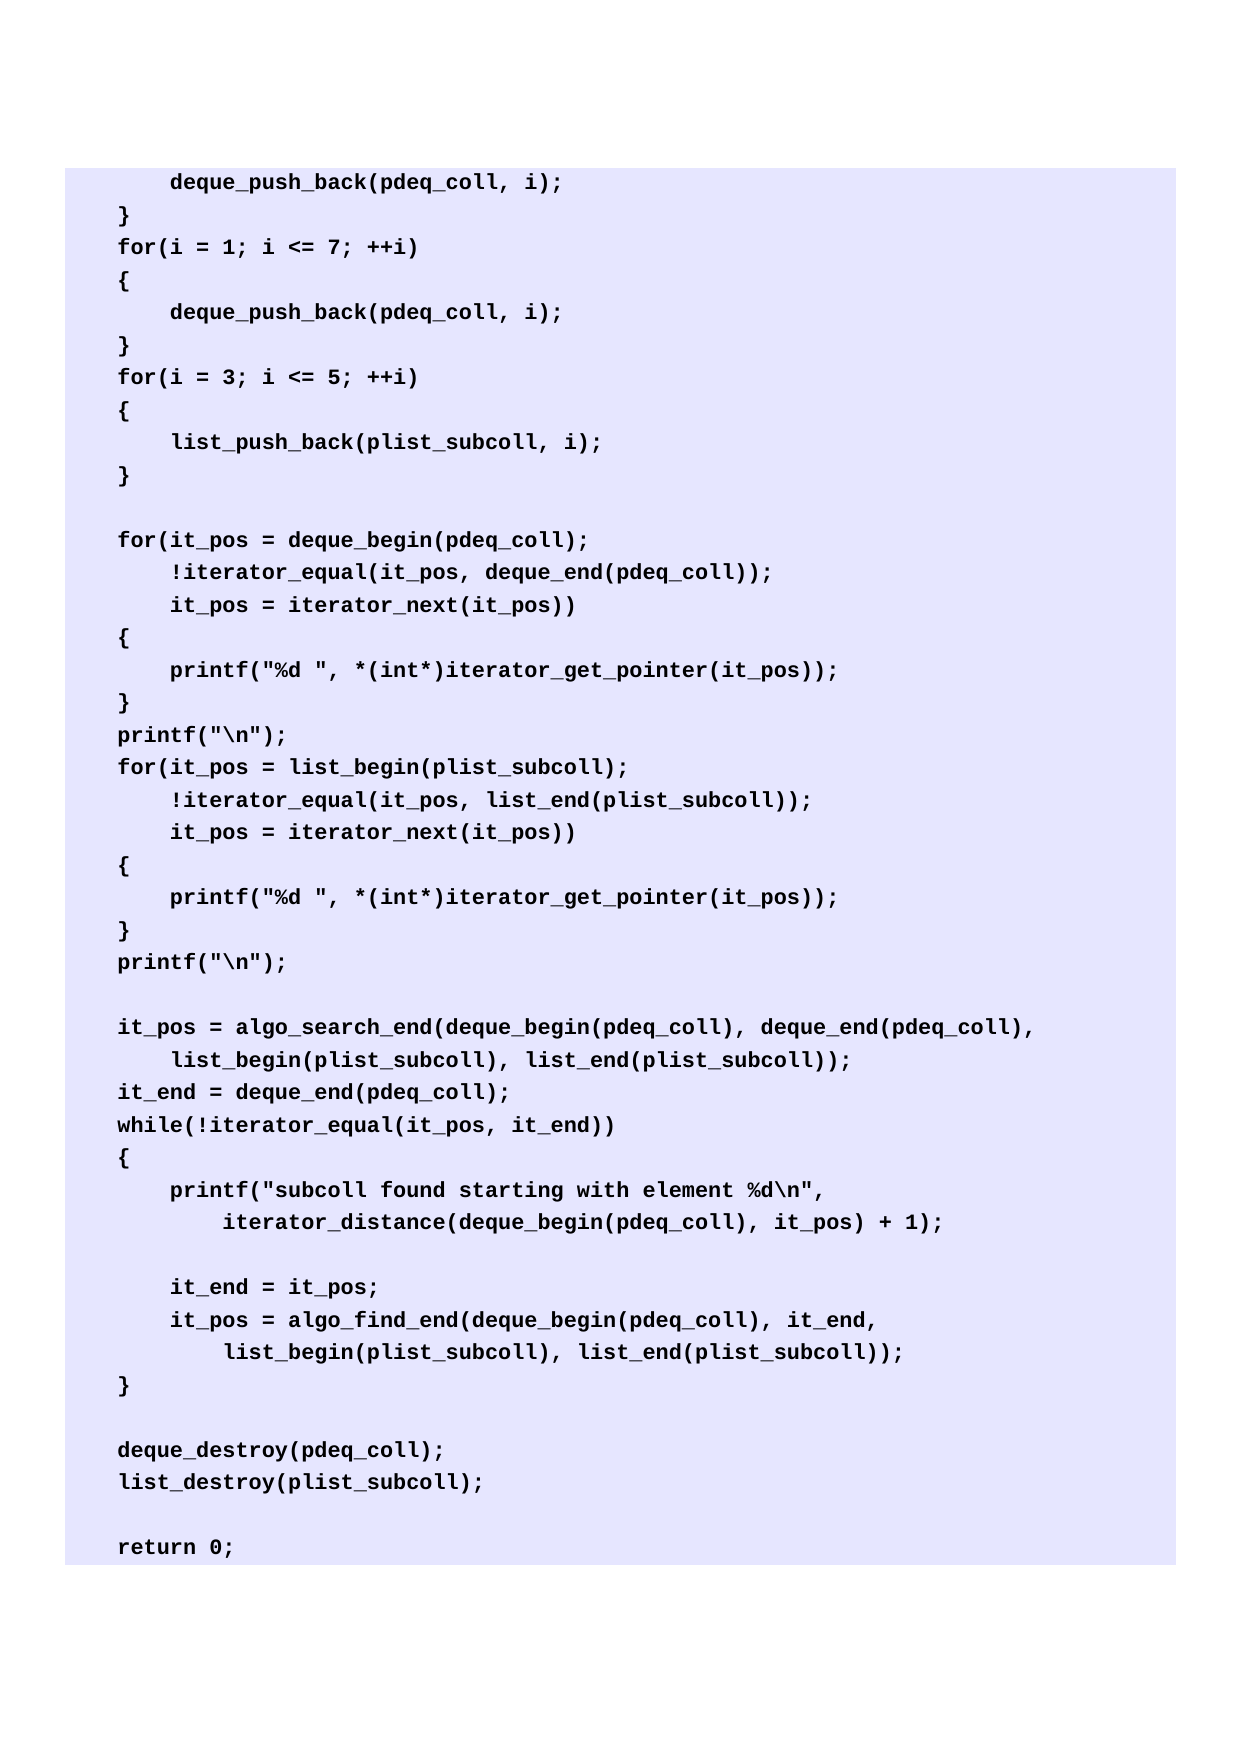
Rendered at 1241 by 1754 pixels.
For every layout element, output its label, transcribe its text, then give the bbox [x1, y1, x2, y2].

table_header deque_push_back(pdeq_coll, i); } for(i = 1; i <= 7; ++i) { deque_push_back(pdeq_coll, i); } for(i = 3; i <= 5; ++i) { list_push_back(plist_subcoll, i); } for(it_pos = deque_begin(pdeq_coll); !iterator_equal(it_pos, deque_end(pdeq_coll)); it_pos = iterator_next(it_pos)) { printf("%d ", *(int*)iterator_get_pointer(it_pos)); } printf("\n"); for(it_pos = list_begin(plist_subcoll); !iterator_equal(it_pos, list_end(plist_subcoll)); it_pos = iterator_next(it_pos)) { printf("%d ", *(int*)iterator_get_pointer(it_pos)); } printf("\n"); it_pos = algo_search_end(deque_begin(pdeq_coll), deque_end(pdeq_coll), list_begin(plist_subcoll), list_end(plist_subcoll)); it_end = deque_end(pdeq_coll); while(!iterator_equal(it_pos, it_end)) { printf("subcoll found starting with element %d\n", iterator_distance(deque_begin(pdeq_coll), it_pos) + 1); it_end = it_pos; it_pos = algo_find_end(deque_begin(pdeq_coll), it_end, list_begin(plist_subcoll), list_end(plist_subcoll)); } deque_destroy(pdeq_coll); list_destroy(plist_subcoll); return 0; [60, 163, 1181, 1571]
